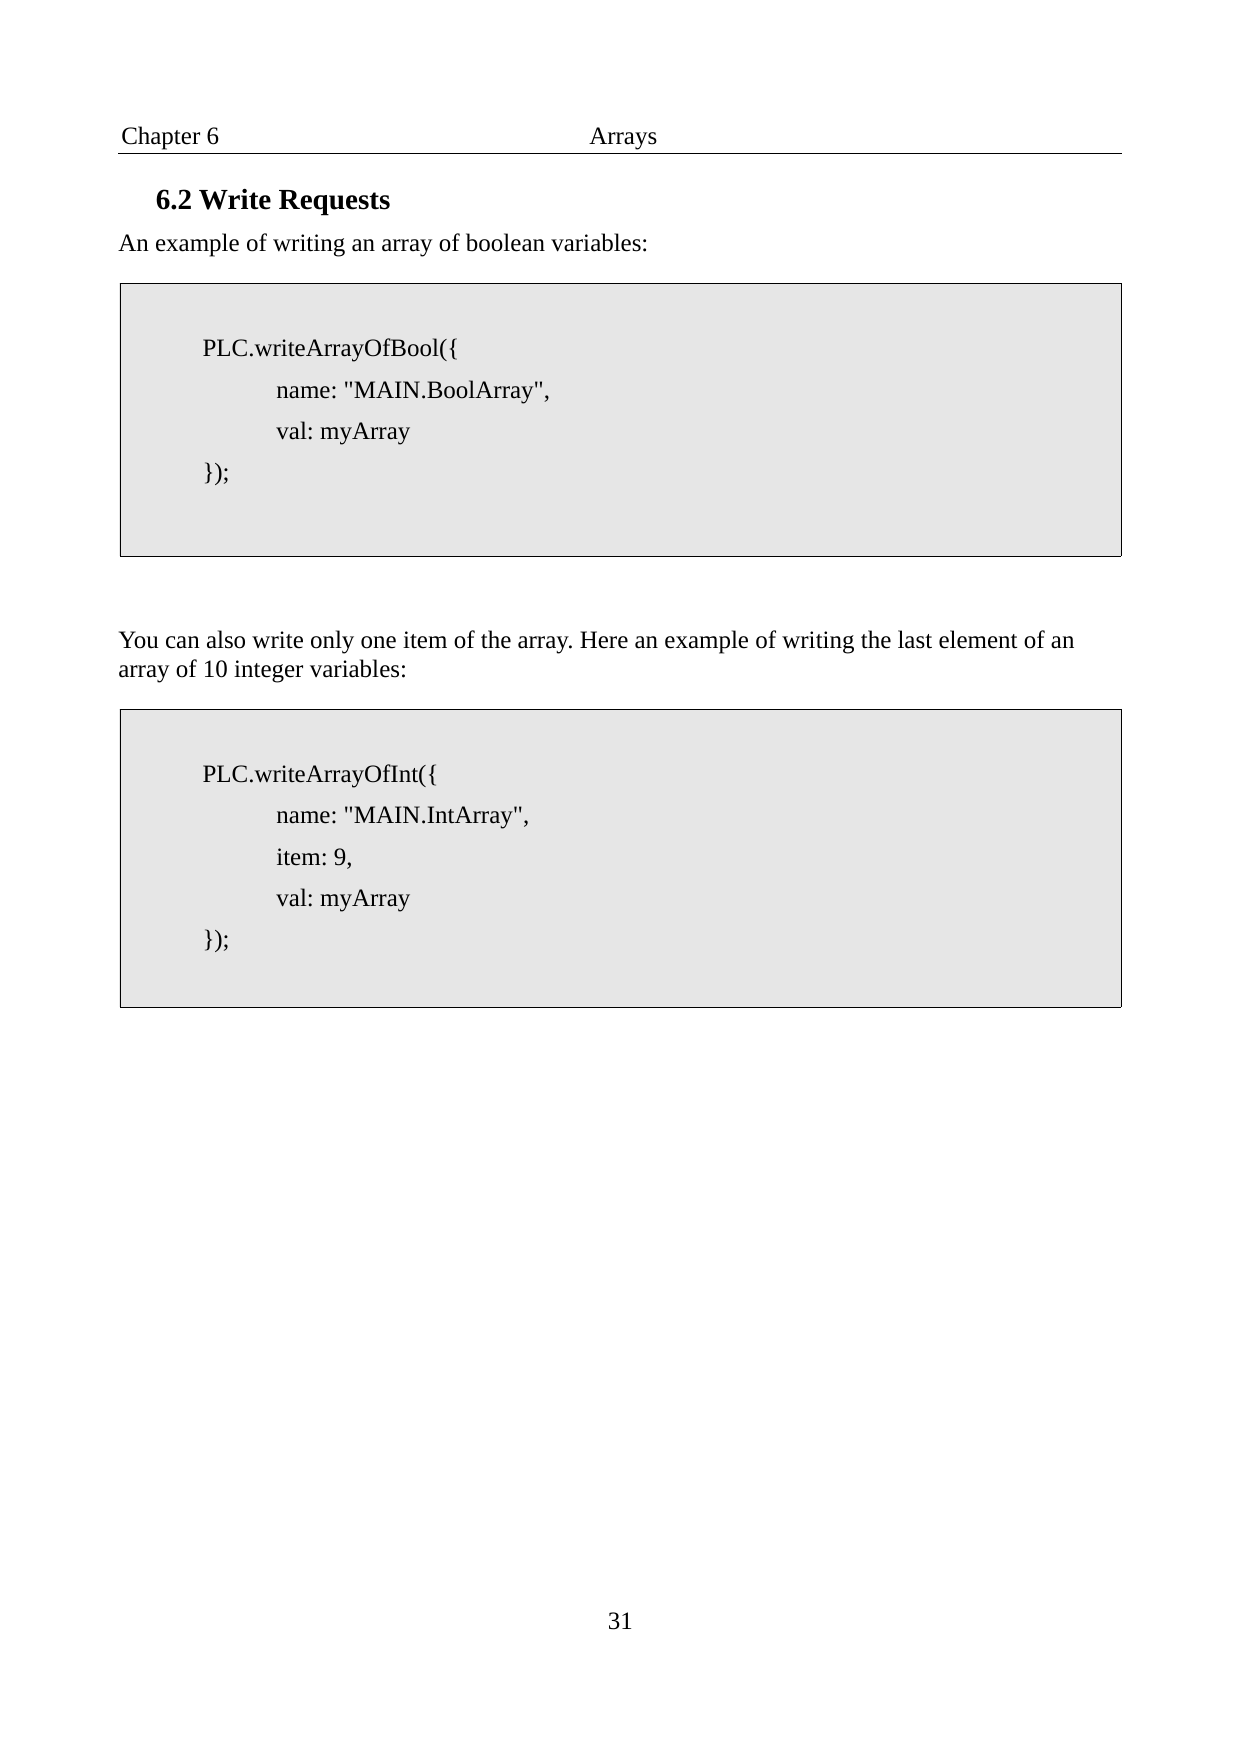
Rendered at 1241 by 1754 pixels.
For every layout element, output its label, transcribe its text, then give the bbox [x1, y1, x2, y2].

text name: "MAIN.IntArray", [128, 800, 1112, 829]
text You can also write only one item of the array. Here an example of writing the last element of an array of 10 integer variables: [118, 625, 1122, 683]
text name: "MAIN.BoolArray", [128, 375, 1112, 403]
text PLC.writeArrayOfBool({ [128, 333, 1112, 362]
subtitle 6.2 Write Requests [156, 182, 1122, 216]
text }); [128, 924, 1112, 953]
text item: 9, [128, 842, 1112, 870]
text val: myArray [128, 883, 1112, 912]
text An example of writing an array of boolean variables: [118, 228, 1122, 257]
text val: myArray [128, 416, 1112, 445]
text PLC.writeArrayOfInt({ [128, 759, 1112, 788]
text }); [128, 457, 1112, 486]
